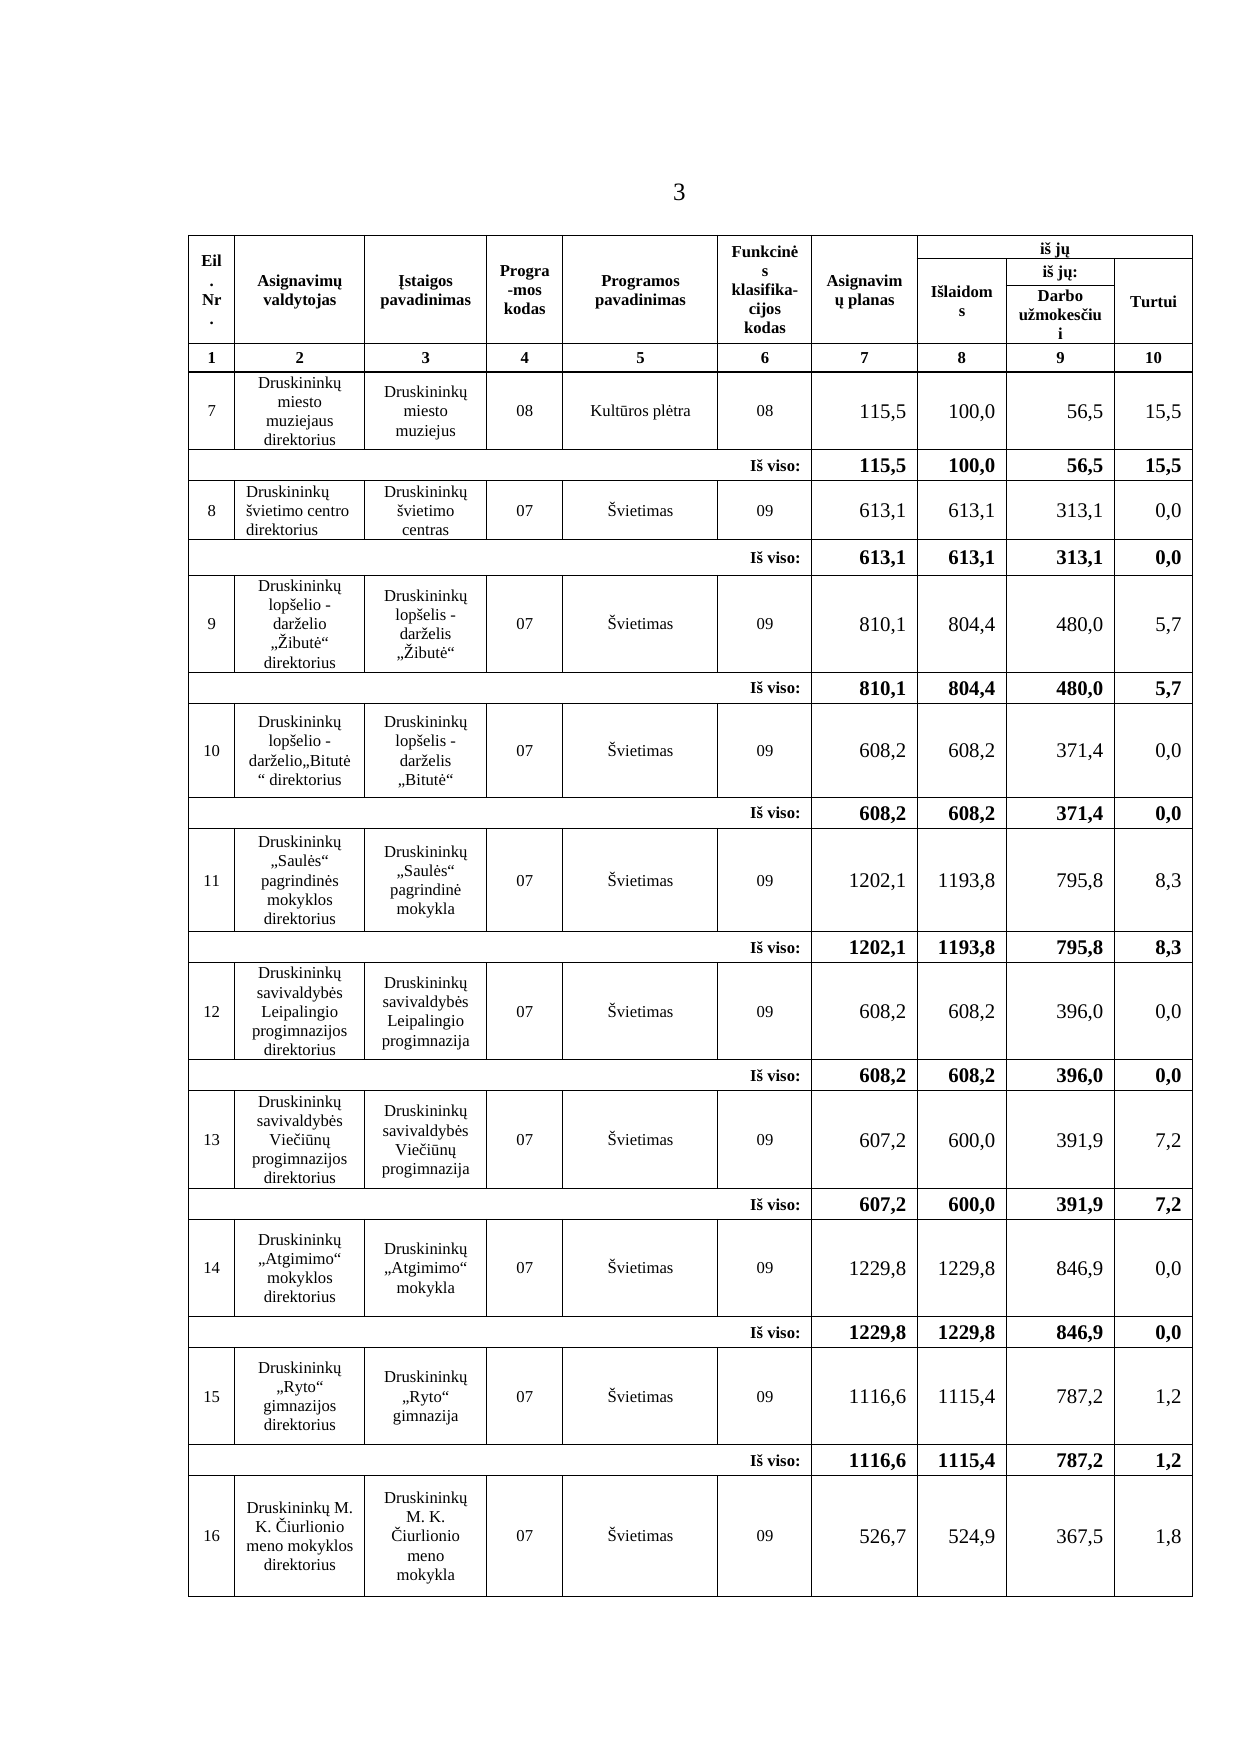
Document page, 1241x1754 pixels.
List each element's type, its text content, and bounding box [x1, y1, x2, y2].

table_cell Druskininkų lopšelis - darželis „Bitutė“ [365, 704, 486, 797]
table_cell 608,2 [812, 963, 917, 1059]
table_cell 608,2 [812, 1060, 917, 1090]
table_cell Iš viso: [189, 1317, 811, 1347]
table_cell 5,7 [1115, 576, 1192, 672]
table_cell Švietimas [563, 1091, 717, 1188]
table_cell Druskininkų švietimo centro direktorius [235, 481, 364, 539]
table_cell 1,2 [1115, 1348, 1192, 1444]
table_cell Druskininkų „Saulės“ pagrindinės mokyklos direktorius [235, 829, 364, 931]
table_cell 1229,8 [918, 1317, 1006, 1347]
table_cell 1229,8 [918, 1220, 1006, 1316]
table_cell 0,0 [1115, 704, 1192, 797]
table_cell 1193,8 [918, 932, 1006, 962]
table_cell 480,0 [1007, 673, 1114, 703]
table_cell Druskininkų savivaldybės Leipalingio progimnazijos direktorius [235, 963, 364, 1059]
table_cell 07 [487, 829, 562, 931]
table_cell 1116,6 [812, 1445, 917, 1475]
table_cell 613,1 [918, 481, 1006, 539]
table_cell 0,0 [1115, 798, 1192, 828]
table_cell Turtui [1115, 259, 1192, 343]
table_cell 15,5 [1115, 450, 1192, 480]
table_cell 7 [812, 344, 917, 371]
table_cell Druskininkų lopšelis - darželis „Žibutė“ [365, 576, 486, 672]
table_cell 8,3 [1115, 932, 1192, 962]
table_cell Iš viso: [189, 1189, 811, 1219]
table_cell 0,0 [1115, 1220, 1192, 1316]
table_cell 613,1 [918, 540, 1006, 575]
table_header iš jų [918, 236, 1192, 258]
table_cell 804,4 [918, 576, 1006, 672]
table_cell 1116,6 [812, 1348, 917, 1444]
table_cell 810,1 [812, 673, 917, 703]
table_cell Druskininkų miesto muziejus [365, 373, 486, 449]
table_cell 6 [718, 344, 811, 371]
table_cell 313,1 [1007, 481, 1114, 539]
table_cell 11 [189, 829, 234, 931]
table_cell 846,9 [1007, 1220, 1114, 1316]
table_cell 608,2 [812, 704, 917, 797]
table_cell 613,1 [812, 540, 917, 575]
table_cell Iš viso: [189, 1060, 811, 1090]
table_cell 115,5 [812, 373, 917, 449]
table_cell 10 [1115, 344, 1192, 371]
table_cell 8 [189, 481, 234, 539]
table_cell 4 [487, 344, 562, 371]
table_cell 07 [487, 704, 562, 797]
table_cell 115,5 [812, 450, 917, 480]
table_cell Druskininkų „Ryto“ gimnazija [365, 1348, 486, 1444]
table_cell 367,5 [1007, 1476, 1114, 1596]
table_cell 608,2 [918, 963, 1006, 1059]
table_cell 787,2 [1007, 1445, 1114, 1475]
table_cell 1229,8 [812, 1220, 917, 1316]
table_cell 09 [718, 1348, 811, 1444]
table_cell Švietimas [563, 481, 717, 539]
table_cell 3 [365, 344, 486, 371]
table_cell Druskininkų „Saulės“ pagrindinė mokykla [365, 829, 486, 931]
table_cell Druskininkų savivaldybės Leipalingio progimnazija [365, 963, 486, 1059]
table_cell 9 [189, 576, 234, 672]
table_cell 07 [487, 481, 562, 539]
table_cell 396,0 [1007, 1060, 1114, 1090]
table_cell 07 [487, 576, 562, 672]
table_cell 1229,8 [812, 1317, 917, 1347]
table_cell 0,0 [1115, 1060, 1192, 1090]
table_cell Švietimas [563, 576, 717, 672]
table_cell 1,8 [1115, 1476, 1192, 1596]
table_cell 0,0 [1115, 1317, 1192, 1347]
table_cell Darbo užmokesčiui [1007, 286, 1114, 343]
table_cell 608,2 [918, 704, 1006, 797]
table_cell 56,5 [1007, 450, 1114, 480]
table_cell 100,0 [918, 450, 1006, 480]
table_cell 396,0 [1007, 963, 1114, 1059]
table_cell 09 [718, 1476, 811, 1596]
table_cell 1193,8 [918, 829, 1006, 931]
table_cell 608,2 [812, 798, 917, 828]
table_header Įstaigos pavadinimas [365, 236, 486, 343]
table_cell Švietimas [563, 704, 717, 797]
table_cell Druskininkų savivaldybės Viečiūnų progimnazija [365, 1091, 486, 1188]
table_cell 608,2 [918, 798, 1006, 828]
table_cell 795,8 [1007, 829, 1114, 931]
table_cell 9 [1007, 344, 1114, 371]
table_cell 09 [718, 963, 811, 1059]
table_cell 0,0 [1115, 481, 1192, 539]
table_cell 600,0 [918, 1091, 1006, 1188]
table_cell Švietimas [563, 1476, 717, 1596]
table_cell 09 [718, 576, 811, 672]
table_cell 12 [189, 963, 234, 1059]
table_cell 08 [718, 373, 811, 449]
table_cell Druskininkų „Atgimimo“ mokyklos direktorius [235, 1220, 364, 1316]
table_cell 607,2 [812, 1091, 917, 1188]
table_cell 391,9 [1007, 1091, 1114, 1188]
table_cell 13 [189, 1091, 234, 1188]
table_cell 1202,1 [812, 829, 917, 931]
table_cell 1115,4 [918, 1445, 1006, 1475]
table_cell 09 [718, 1220, 811, 1316]
table_cell 2 [235, 344, 364, 371]
table_cell 14 [189, 1220, 234, 1316]
table_cell 08 [487, 373, 562, 449]
table_cell 371,4 [1007, 704, 1114, 797]
table_cell Švietimas [563, 829, 717, 931]
table_cell 391,9 [1007, 1189, 1114, 1219]
table_cell 524,9 [918, 1476, 1006, 1596]
table_cell 313,1 [1007, 540, 1114, 575]
table_cell 480,0 [1007, 576, 1114, 672]
table_cell Švietimas [563, 963, 717, 1059]
table_cell 608,2 [918, 1060, 1006, 1090]
table_cell 0,0 [1115, 540, 1192, 575]
table_cell Iš viso: [189, 450, 811, 480]
table_cell 16 [189, 1476, 234, 1596]
table_cell 15,5 [1115, 373, 1192, 449]
table_header Funkcinės klasifika-cijos kodas [718, 236, 811, 343]
table_header Programos pavadinimas [563, 236, 717, 343]
table_cell Druskininkų „Atgimimo“ mokykla [365, 1220, 486, 1316]
table_cell Iš viso: [189, 673, 811, 703]
table_cell 07 [487, 1476, 562, 1596]
table_cell Švietimas [563, 1220, 717, 1316]
table_cell Druskininkų miesto muziejaus direktorius [235, 373, 364, 449]
table_cell 804,4 [918, 673, 1006, 703]
table_header Asignavimų valdytojas [235, 236, 364, 343]
table_cell Išlaidoms [918, 259, 1006, 343]
table_cell 07 [487, 963, 562, 1059]
table_cell Iš viso: [189, 798, 811, 828]
table_cell Iš viso: [189, 540, 811, 575]
table_cell 1 [189, 344, 234, 371]
table_header Eil. Nr. [189, 236, 234, 343]
table_cell Iš viso: [189, 1445, 811, 1475]
table_cell Druskininkų švietimo centras [365, 481, 486, 539]
table_cell 371,4 [1007, 798, 1114, 828]
table_cell 613,1 [812, 481, 917, 539]
table_cell 56,5 [1007, 373, 1114, 449]
table_cell 810,1 [812, 576, 917, 672]
table_cell 600,0 [918, 1189, 1006, 1219]
table_cell 7,2 [1115, 1091, 1192, 1188]
table_cell 07 [487, 1220, 562, 1316]
table_cell iš jų: [1007, 259, 1114, 285]
table_cell 1115,4 [918, 1348, 1006, 1444]
table_cell Druskininkų „Ryto“ gimnazijos direktorius [235, 1348, 364, 1444]
table_cell 8 [918, 344, 1006, 371]
table_cell 100,0 [918, 373, 1006, 449]
table_cell Iš viso: [189, 932, 811, 962]
table_cell Druskininkų lopšelio - darželio „Žibutė“ direktorius [235, 576, 364, 672]
table_cell 07 [487, 1348, 562, 1444]
table_cell 1202,1 [812, 932, 917, 962]
table_cell 7 [189, 373, 234, 449]
table_cell 15 [189, 1348, 234, 1444]
table_cell Kultūros plėtra [563, 373, 717, 449]
table_cell 787,2 [1007, 1348, 1114, 1444]
table_cell Druskininkų M. K. Čiurlionio meno mokyklos direktorius [235, 1476, 364, 1596]
table_cell Druskininkų lopšelio - darželio„Bitutė“ direktorius [235, 704, 364, 797]
table_header Progra-mos kodas [487, 236, 562, 343]
table_cell 09 [718, 481, 811, 539]
table_cell 607,2 [812, 1189, 917, 1219]
table_cell 8,3 [1115, 829, 1192, 931]
table_cell Druskininkų M. K. Čiurlionio meno mokykla [365, 1476, 486, 1596]
table_cell 09 [718, 829, 811, 931]
table_cell 846,9 [1007, 1317, 1114, 1347]
table_cell 1,2 [1115, 1445, 1192, 1475]
table_cell 795,8 [1007, 932, 1114, 962]
table_cell 5,7 [1115, 673, 1192, 703]
table_cell 0,0 [1115, 963, 1192, 1059]
table_cell 07 [487, 1091, 562, 1188]
table_cell Druskininkų savivaldybės Viečiūnų progimnazijos direktorius [235, 1091, 364, 1188]
table_cell 09 [718, 704, 811, 797]
table_cell 10 [189, 704, 234, 797]
table_cell 526,7 [812, 1476, 917, 1596]
table_cell 7,2 [1115, 1189, 1192, 1219]
table_cell 09 [718, 1091, 811, 1188]
table_cell 5 [563, 344, 717, 371]
table_header Asignavimų planas [812, 236, 917, 343]
table_cell Švietimas [563, 1348, 717, 1444]
